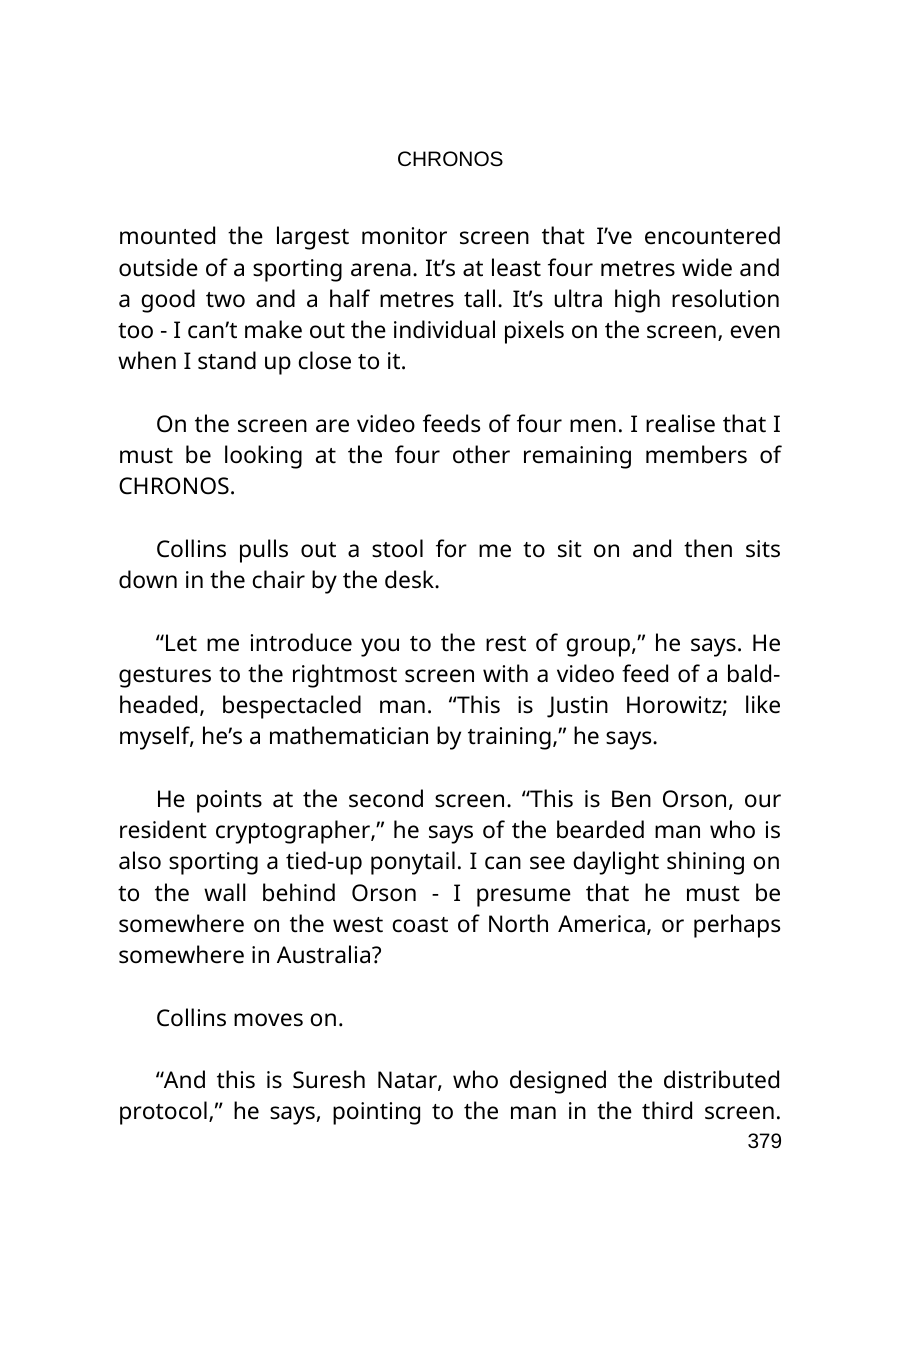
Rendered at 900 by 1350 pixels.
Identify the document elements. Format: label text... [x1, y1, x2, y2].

text On the screen are video feeds of four men. I realise that I must be looking at the four other remaining members of CHRONOS. [118, 408, 782, 501]
text He points at the second screen. “This is Ben Orson, our resident cryptographer,” he says of the bearded man who is also sporting a tied-up ponytail. I can see daylight shining on to the wall behind Orson - I presume that he must be somewhere on the west coast of North America, or perhaps somewhere in Australia? [118, 783, 782, 970]
text mounted the largest monitor screen that I’ve encountered outside of a sporting arena. It’s at least four metres wide and a good two and a half metres tall. It’s ultra high resolution too - I can’t make out the individual pixels on the screen, even when I stand up close to it. [118, 220, 782, 376]
text “And this is Suresh Natar, who designed the distributed protocol,” he says, pointing to the man in the third screen. [118, 1064, 782, 1126]
text “Let me introduce you to the rest of group,” he says. He gestures to the rightmost screen with a video feed of a bald-headed, bespectacled man. “This is Justin Horowitz; like myself, he’s a mathematician by training,” he says. [118, 626, 782, 751]
text Collins pulls out a stool for me to sit on and then sits down in the chair by the desk. [118, 533, 782, 595]
text Collins moves on. [118, 1001, 782, 1033]
